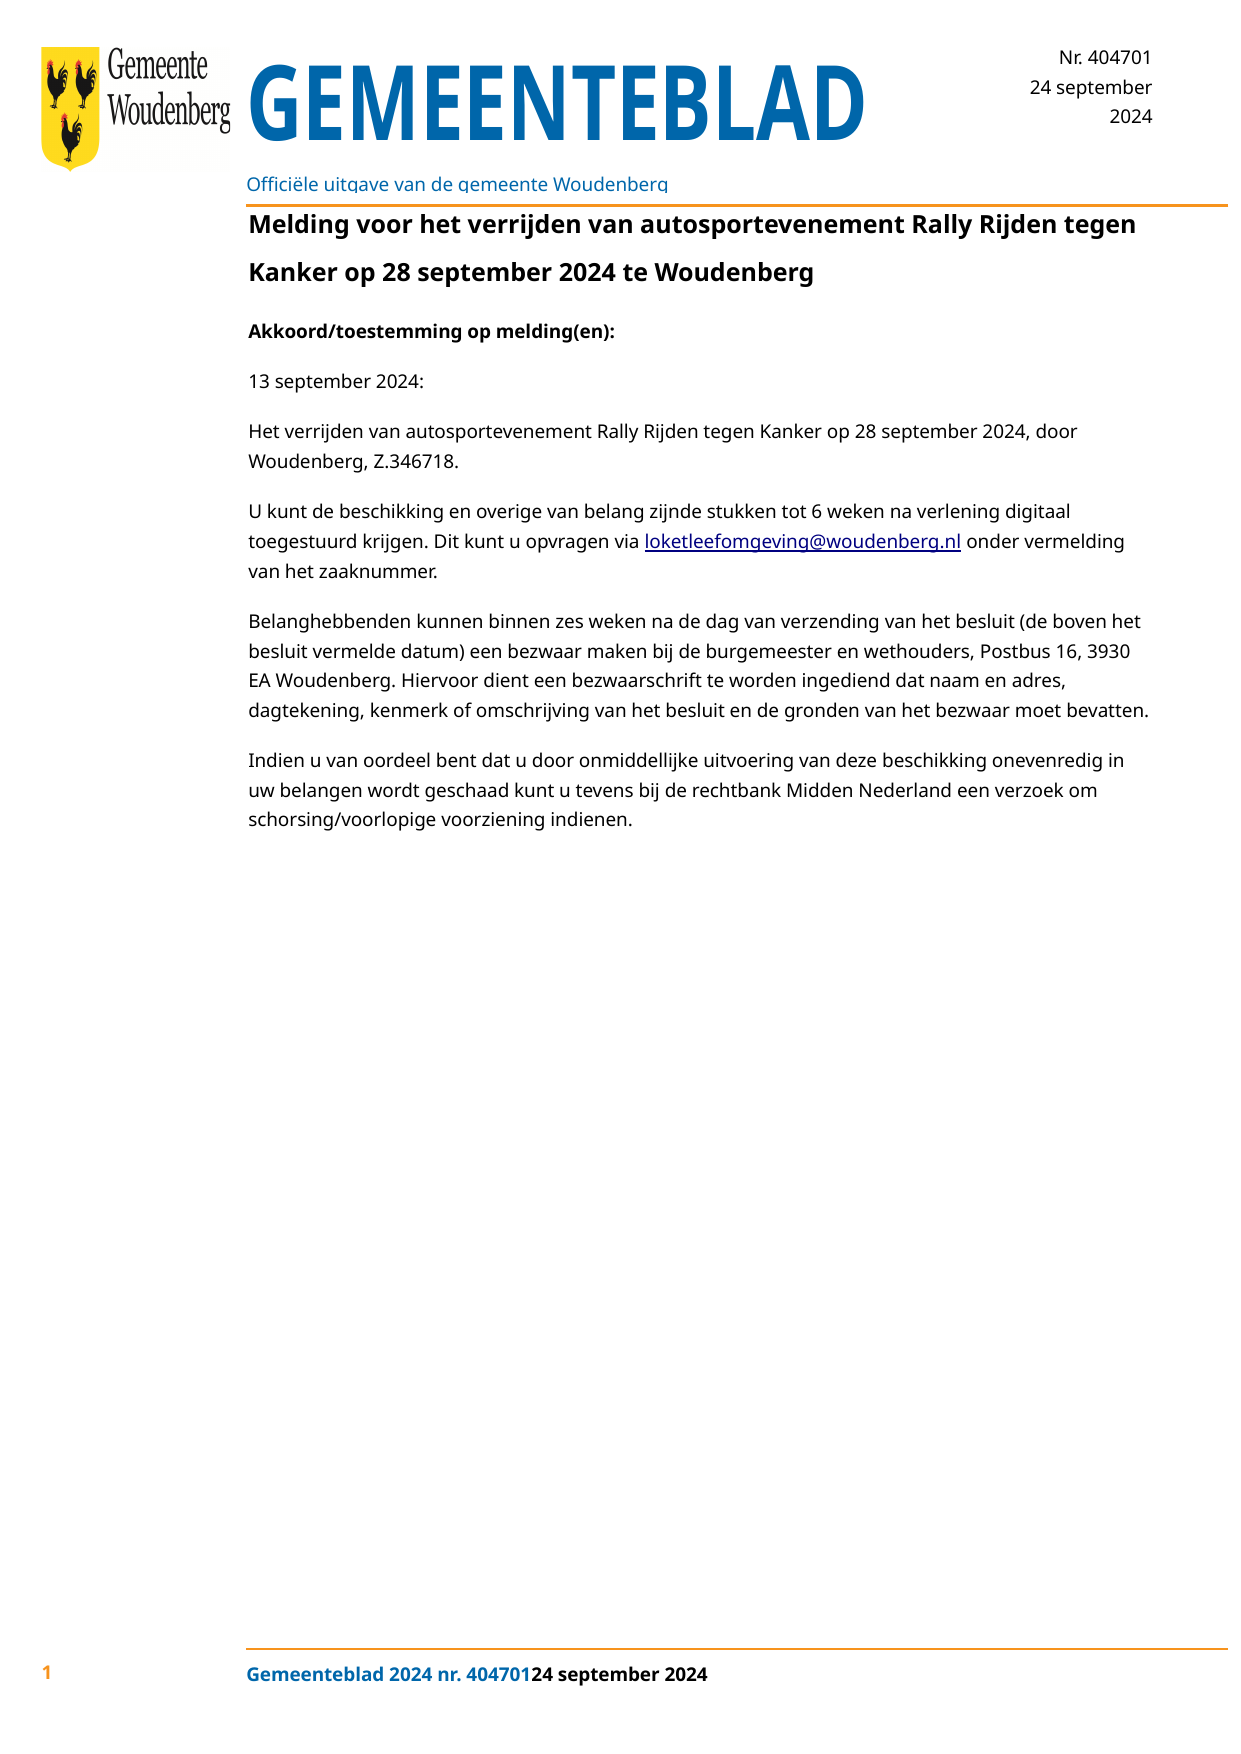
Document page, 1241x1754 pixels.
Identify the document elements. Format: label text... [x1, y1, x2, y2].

text 13 september 2024: [248, 368, 1152, 394]
picture [41, 47, 231, 172]
text Belanghebbenden kunnen binnen zes weken na de dag van verzending van het besluit (de boven het besluit vermelde datum) een bezwaar maken bij de burgemeester en wethouders, Postbus 16, 3930 EA Woudenberg. Hiervoor dient een bezwaarschrift te worden ingediend dat naam en adres, dagtekening, kenmerk of omschrijving van het besluit en de gronden van het bezwaar moet bevatten. [248, 608, 1152, 723]
text Melding voor het verrijden van autosportevenement Rally Rijden tegen Kanker op 28 september 2024 te Woudenberg [248, 207, 1152, 288]
text Akkoord/toestemming op melding(en): [248, 318, 1152, 344]
text Indien u van oordeel bent dat u door onmiddellijke uitvoering van deze beschikking onevenredig in uw belangen wordt geschaad kunt u tevens bij de rechtbank Midden Nederland een verzoek om schorsing/voorlopige voorziening indienen. [248, 747, 1152, 832]
text Het verrijden van autosportevenement Rally Rijden tegen Kanker op 28 september 2024, door Woudenberg, Z.346718. [248, 419, 1152, 474]
text U kunt de beschikking en overige van belang zijnde stukken tot 6 weken na verlening digitaal toegestuurd krijgen. Dit kunt u opvragen via loketleefomgeving@woudenberg.nl onder vermelding van het zaaknummer. [248, 499, 1152, 584]
